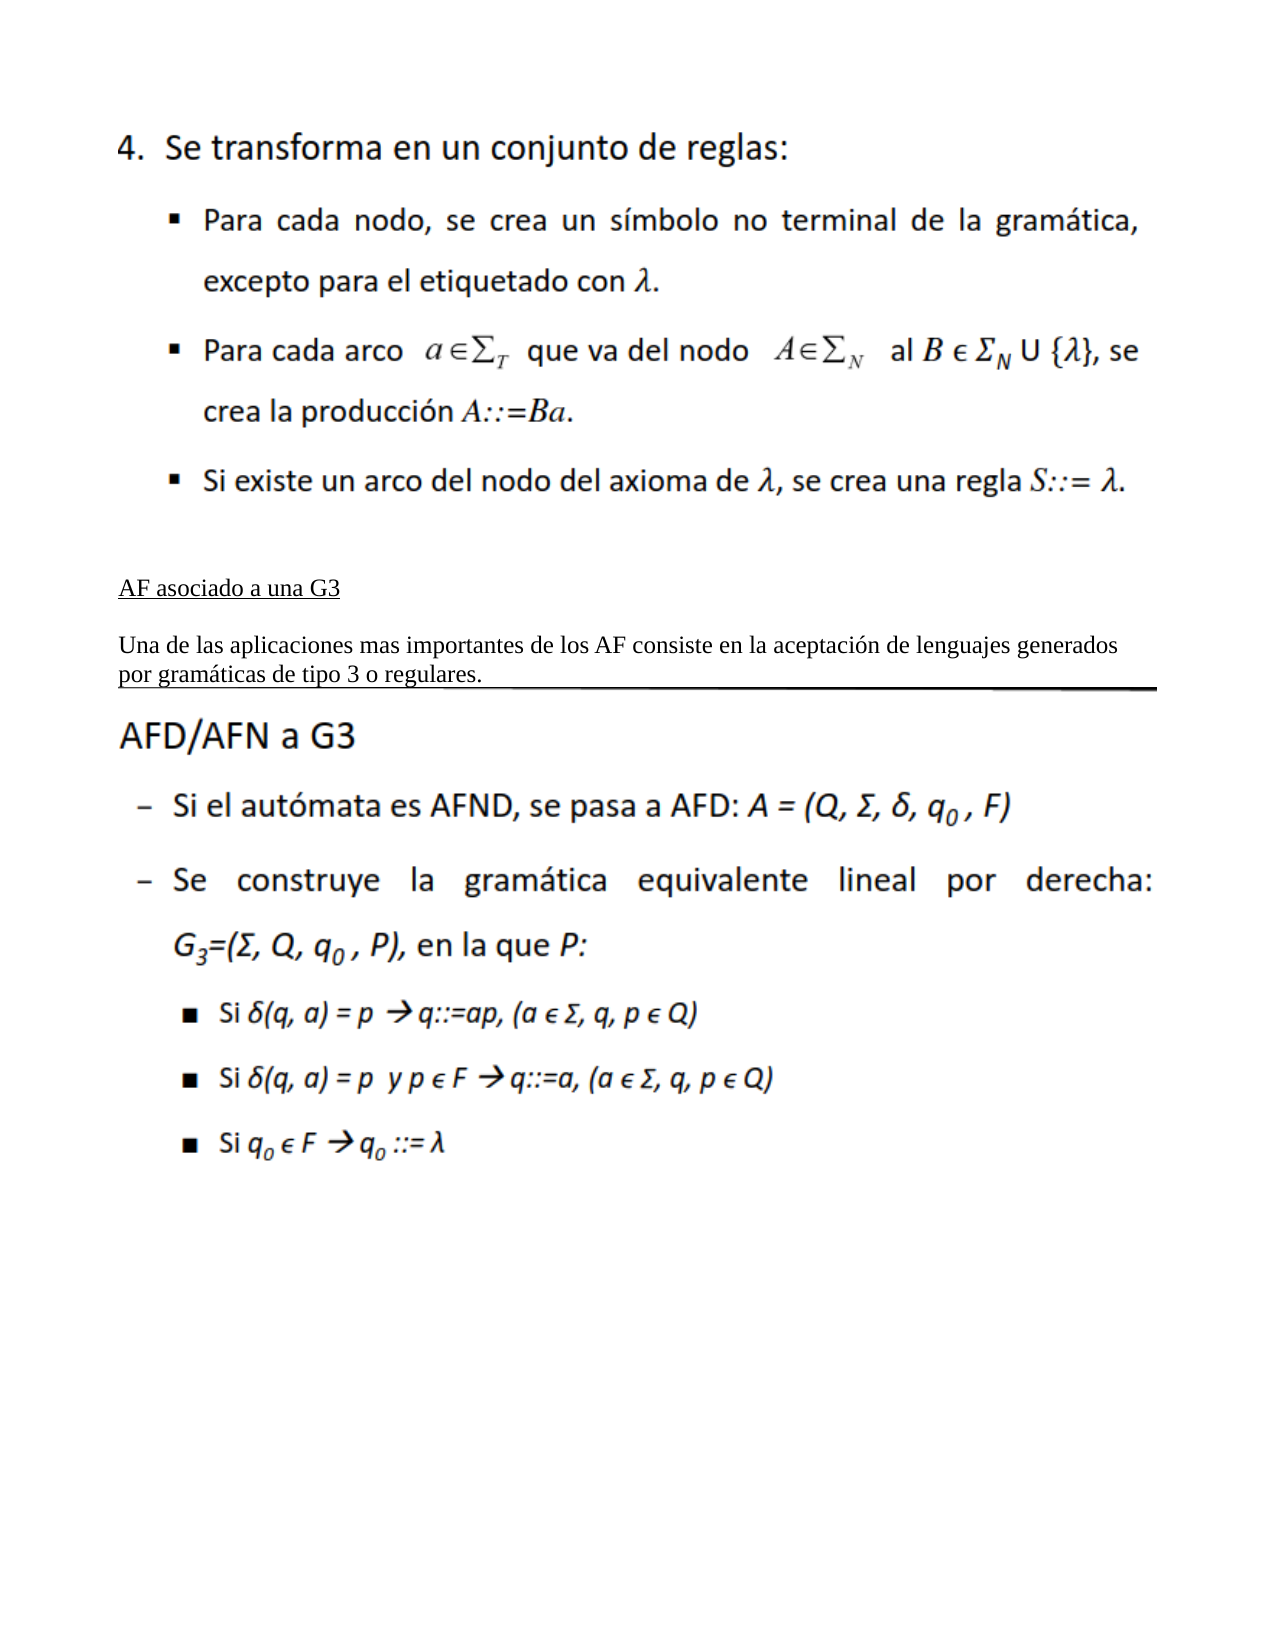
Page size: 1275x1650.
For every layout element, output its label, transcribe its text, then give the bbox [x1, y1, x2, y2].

text Una de las aplicaciones mas importantes de los AF consiste en la aceptación de lenguajes generados por gramáticas de tipo 3 o regulares. [118, 630, 1157, 687]
picture [118, 118, 1157, 516]
picture [118, 687, 1157, 1170]
text AF asociado a una G3 [118, 573, 1157, 602]
